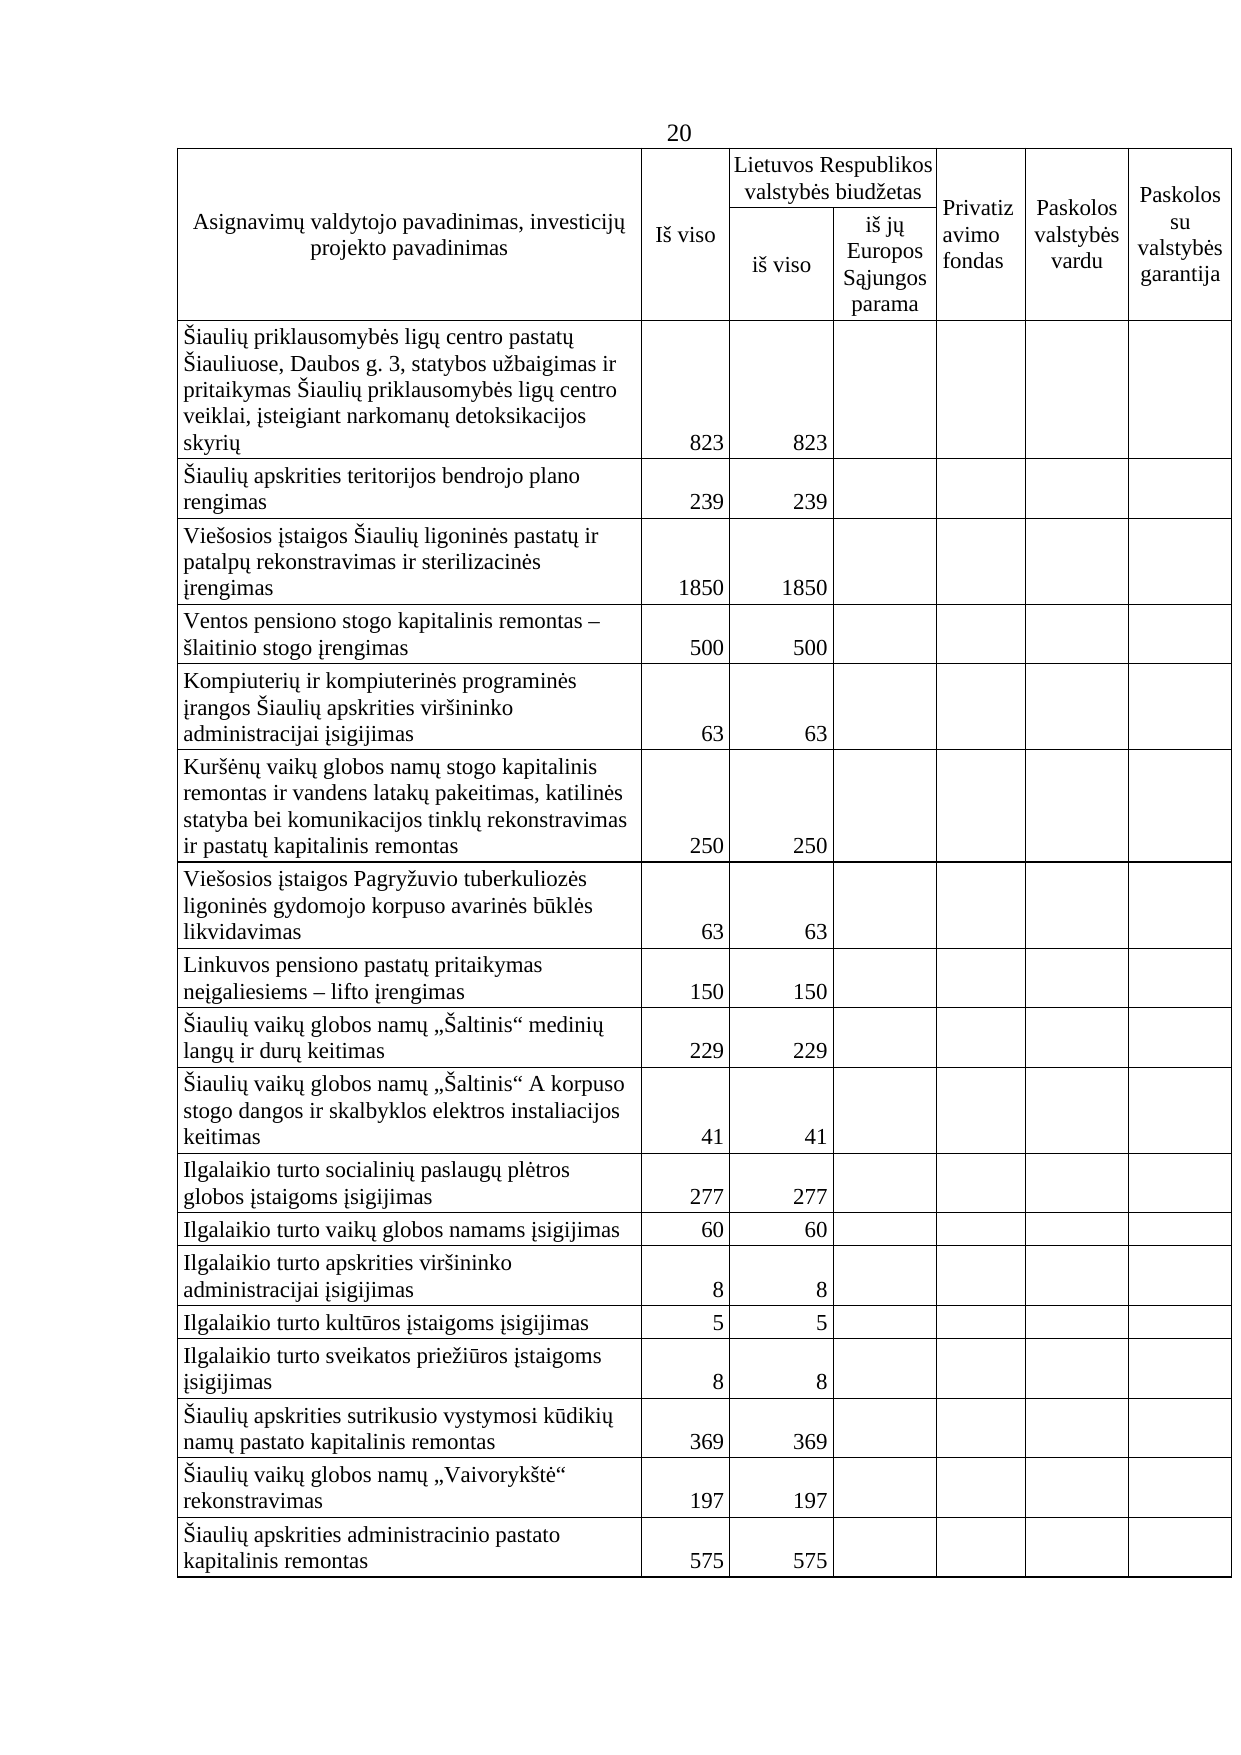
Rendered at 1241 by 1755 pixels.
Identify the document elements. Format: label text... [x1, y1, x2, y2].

table_cell [1129, 949, 1231, 1007]
table_cell 41 [642, 1068, 729, 1152]
table_cell [1129, 1518, 1231, 1576]
table_cell Šiaulių priklausomybės ligų centro pastatų Šiauliuose, Daubos g. 3, statybos užbaigimas ir pritaikymas Šiaulių priklausomybės ligų centro veiklai, įsteigiant narkomanų detoksikacijos skyrių [178, 321, 641, 458]
table_cell [1129, 1339, 1231, 1398]
table_cell 277 [642, 1154, 729, 1212]
table_cell [834, 863, 936, 947]
table_cell Šiaulių vaikų globos namų „Šaltinis“ medinių langų ir durų keitimas [178, 1008, 641, 1067]
table_cell 63 [642, 664, 729, 749]
table_cell 8 [642, 1246, 729, 1305]
table_cell Ilgalaikio turto apskrities viršininko administracijai įsigijimas [178, 1246, 641, 1305]
table_cell [1129, 605, 1231, 663]
table_header Paskolos su valstybės garantija [1129, 149, 1231, 319]
table_cell [1129, 1399, 1231, 1457]
table_cell [834, 949, 936, 1007]
table_cell Ventos pensiono stogo kapitalinis remontas – šlaitinio stogo įrengimas [178, 605, 641, 663]
table_cell 63 [642, 863, 729, 947]
table_cell Šiaulių vaikų globos namų „Šaltinis“ A korpuso stogo dangos ir skalbyklos elektros instaliacijos keitimas [178, 1068, 641, 1152]
table_cell [834, 1068, 936, 1152]
table_cell [1026, 1518, 1128, 1576]
table_header Privatizavimo fondas [937, 149, 1025, 319]
table_cell [937, 1008, 1025, 1067]
table_cell Ilgalaikio turto vaikų globos namams įsigijimas [178, 1213, 641, 1245]
table_cell 575 [642, 1518, 729, 1576]
table_cell [1026, 1246, 1128, 1305]
table_cell [1129, 459, 1231, 518]
table_cell [937, 1154, 1025, 1212]
table_cell Viešosios įstaigos Pagryžuvio tuberkuliozės ligoninės gydomojo korpuso avarinės būklės likvidavimas [178, 863, 641, 947]
table_cell [1129, 1154, 1231, 1212]
table_cell 250 [730, 750, 833, 861]
table_cell 823 [642, 321, 729, 458]
table_cell 197 [730, 1458, 833, 1517]
table_cell [1026, 519, 1128, 604]
table_cell Ilgalaikio turto socialinių paslaugų plėtros globos įstaigoms įsigijimas [178, 1154, 641, 1212]
table_cell [937, 321, 1025, 458]
table_cell 8 [642, 1339, 729, 1398]
table_cell iš viso [730, 208, 833, 319]
table_cell [834, 605, 936, 663]
table_cell 197 [642, 1458, 729, 1517]
table_cell [937, 750, 1025, 861]
table_cell 500 [642, 605, 729, 663]
table_cell 60 [730, 1213, 833, 1245]
table_cell Šiaulių apskrities teritorijos bendrojo plano rengimas [178, 459, 641, 518]
table_cell [937, 1399, 1025, 1457]
table_cell [1026, 863, 1128, 947]
table_header Lietuvos Respublikos valstybės biudžetas [730, 149, 936, 207]
table_cell [834, 519, 936, 604]
table_cell [834, 1213, 936, 1245]
table_cell [834, 459, 936, 518]
table_cell Linkuvos pensiono pastatų pritaikymas neįgaliesiems – lifto įrengimas [178, 949, 641, 1007]
table_cell [834, 1008, 936, 1067]
table_cell [1026, 1154, 1128, 1212]
table_cell 1850 [730, 519, 833, 604]
table_cell [937, 1306, 1025, 1338]
table_cell [937, 1068, 1025, 1152]
table_cell [834, 750, 936, 861]
table_cell [1026, 605, 1128, 663]
table_cell 5 [730, 1306, 833, 1338]
table_cell [1129, 1068, 1231, 1152]
table_cell [834, 1154, 936, 1212]
table_cell [834, 1339, 936, 1398]
table_cell [937, 664, 1025, 749]
table_cell [834, 1246, 936, 1305]
table_cell [1026, 949, 1128, 1007]
table_cell 150 [730, 949, 833, 1007]
table_cell 5 [642, 1306, 729, 1338]
table_cell [1026, 1458, 1128, 1517]
table_cell [937, 949, 1025, 1007]
table_cell 63 [730, 863, 833, 947]
table_cell [937, 459, 1025, 518]
table_cell 823 [730, 321, 833, 458]
table_cell 369 [642, 1399, 729, 1457]
table_cell [937, 1518, 1025, 1576]
table_cell [937, 519, 1025, 604]
table_cell [1129, 1246, 1231, 1305]
table_cell [937, 605, 1025, 663]
table_cell 41 [730, 1068, 833, 1152]
table_cell 150 [642, 949, 729, 1007]
table_cell [937, 1458, 1025, 1517]
table_cell 1850 [642, 519, 729, 604]
table_cell [937, 863, 1025, 947]
table_cell [1026, 459, 1128, 518]
table_cell [1129, 1306, 1231, 1338]
table_cell Kuršėnų vaikų globos namų stogo kapitalinis remontas ir vandens latakų pakeitimas, katilinės statyba bei komunikacijos tinklų rekonstravimas ir pastatų kapitalinis remontas [178, 750, 641, 861]
table_header Iš viso [642, 149, 729, 319]
table_cell 239 [730, 459, 833, 518]
table_cell Šiaulių apskrities sutrikusio vystymosi kūdikių namų pastato kapitalinis remontas [178, 1399, 641, 1457]
table_cell [1129, 750, 1231, 861]
table_cell [1129, 863, 1231, 947]
table_cell [1026, 1008, 1128, 1067]
table_cell iš jų Europos Sąjungos parama [834, 208, 936, 319]
table_cell [937, 1339, 1025, 1398]
table_cell [834, 1458, 936, 1517]
table_cell [1129, 1008, 1231, 1067]
table_cell Kompiuterių ir kompiuterinės programinės įrangos Šiaulių apskrities viršininko administracijai įsigijimas [178, 664, 641, 749]
table_cell [1026, 750, 1128, 861]
table_cell Viešosios įstaigos Šiaulių ligoninės pastatų ir patalpų rekonstravimas ir sterilizacinės įrengimas [178, 519, 641, 604]
table_cell [1026, 1068, 1128, 1152]
table_cell [937, 1246, 1025, 1305]
table_cell [1026, 1339, 1128, 1398]
table_cell 575 [730, 1518, 833, 1576]
table_cell [834, 1399, 936, 1457]
table_cell [1026, 321, 1128, 458]
table_header Paskolos valstybės vardu [1026, 149, 1128, 319]
table_cell 8 [730, 1246, 833, 1305]
table_cell 60 [642, 1213, 729, 1245]
table_cell [1026, 1306, 1128, 1338]
table_cell [834, 321, 936, 458]
table_cell 8 [730, 1339, 833, 1398]
table_cell 369 [730, 1399, 833, 1457]
table_cell 250 [642, 750, 729, 861]
table_cell [1026, 664, 1128, 749]
table_cell [834, 664, 936, 749]
table_cell 63 [730, 664, 833, 749]
table_cell 277 [730, 1154, 833, 1212]
table_cell [1129, 1458, 1231, 1517]
table_header Asignavimų valdytojo pavadinimas, investicijų projekto pavadinimas [178, 149, 641, 319]
table_cell [1026, 1399, 1128, 1457]
table_cell [1129, 519, 1231, 604]
table_cell 229 [730, 1008, 833, 1067]
table_cell 239 [642, 459, 729, 518]
table_cell Šiaulių vaikų globos namų „Vaivorykštė“ rekonstravimas [178, 1458, 641, 1517]
table_cell 229 [642, 1008, 729, 1067]
table_cell 500 [730, 605, 833, 663]
table_cell [1129, 321, 1231, 458]
table_cell Ilgalaikio turto kultūros įstaigoms įsigijimas [178, 1306, 641, 1338]
table_cell [1129, 1213, 1231, 1245]
table_cell [937, 1213, 1025, 1245]
table_cell Šiaulių apskrities administracinio pastato kapitalinis remontas [178, 1518, 641, 1576]
table_cell Ilgalaikio turto sveikatos priežiūros įstaigoms įsigijimas [178, 1339, 641, 1398]
table_cell [1026, 1213, 1128, 1245]
table_cell [834, 1306, 936, 1338]
table_cell [834, 1518, 936, 1576]
table_cell [1129, 664, 1231, 749]
